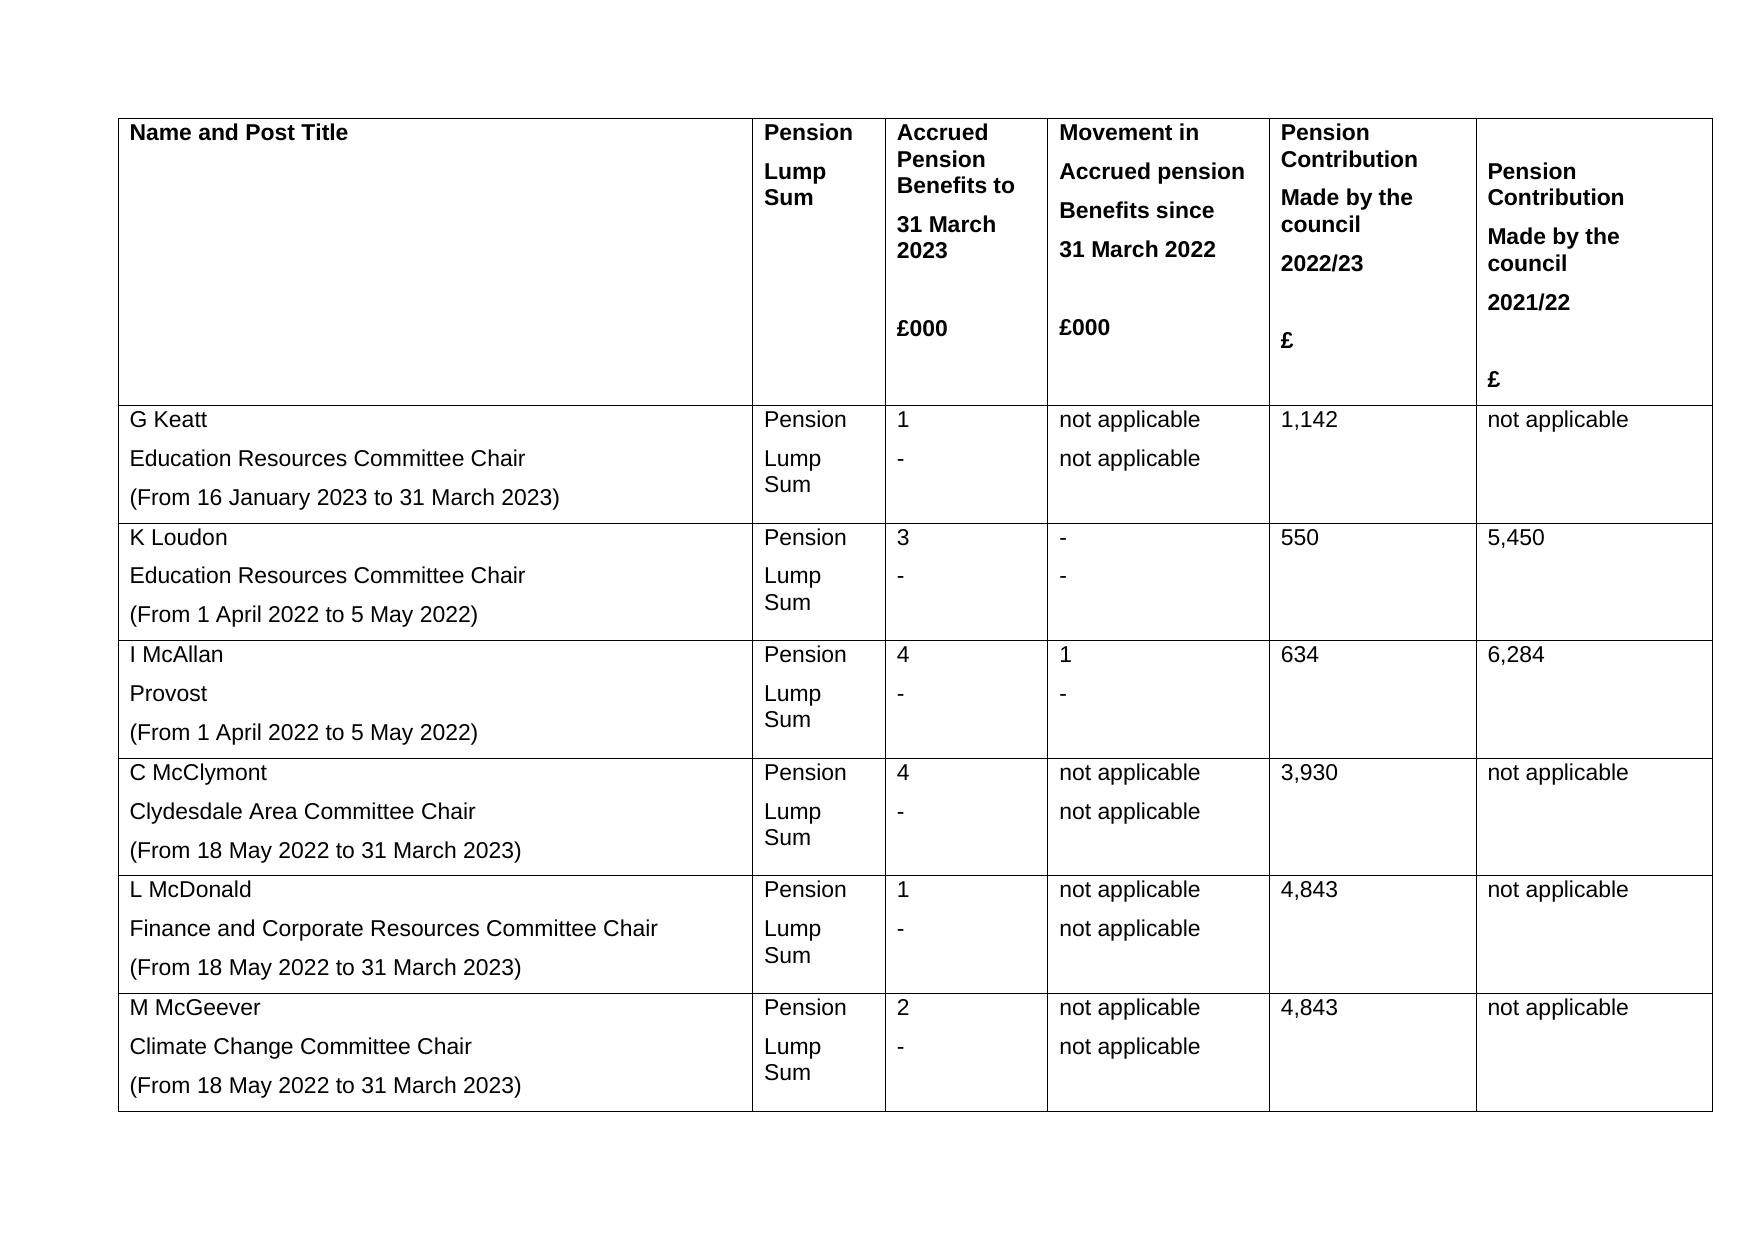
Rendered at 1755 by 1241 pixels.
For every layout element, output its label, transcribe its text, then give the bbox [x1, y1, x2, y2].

table_cell 3 - [886, 524, 1047, 640]
table_cell Pension Lump Sum [753, 876, 885, 993]
table_cell - - [1048, 524, 1269, 640]
table_cell not applicable not applicable [1048, 406, 1269, 523]
table_cell 634 [1270, 641, 1476, 758]
table_cell L McDonald Finance and Corporate Resources Committee Chair (From 18 May 2022 to 31 March 2023) [119, 876, 752, 993]
table_cell 4,843 [1270, 994, 1476, 1111]
table_cell not applicable not applicable [1048, 876, 1269, 993]
table_cell 4,843 [1270, 876, 1476, 993]
table_cell I McAllan Provost (From 1 April 2022 to 5 May 2022) [119, 641, 752, 758]
table_cell M McGeever Climate Change Committee Chair (From 18 May 2022 to 31 March 2023) [119, 994, 752, 1111]
table_cell not applicable [1477, 759, 1712, 875]
table_cell 550 [1270, 524, 1476, 640]
table_cell 6,284 [1477, 641, 1712, 758]
table_cell not applicable [1477, 876, 1712, 993]
table_header Pension Contribution Made by the council 2021/22 £ [1477, 119, 1712, 405]
table_cell Pension Lump Sum [753, 406, 885, 523]
table_header Accrued Pension Benefits to 31 March 2023 £000 [886, 119, 1047, 405]
table_cell K Loudon Education Resources Committee Chair (From 1 April 2022 to 5 May 2022) [119, 524, 752, 640]
table_cell G Keatt Education Resources Committee Chair (From 16 January 2023 to 31 March 2023) [119, 406, 752, 523]
table_cell not applicable [1477, 994, 1712, 1111]
table_cell 4 - [886, 641, 1047, 758]
table_cell Pension Lump Sum [753, 759, 885, 875]
table_cell 5,450 [1477, 524, 1712, 640]
table_cell not applicable [1477, 406, 1712, 523]
table_cell 2 - [886, 994, 1047, 1111]
table_cell 4 - [886, 759, 1047, 875]
table_header Movement in Accrued pension Benefits since 31 March 2022 £000 [1048, 119, 1269, 405]
table_cell 3,930 [1270, 759, 1476, 875]
table_cell Pension Lump Sum [753, 524, 885, 640]
table_cell 1 - [1048, 641, 1269, 758]
table_cell 1 - [886, 876, 1047, 993]
table_cell C McClymont Clydesdale Area Committee Chair (From 18 May 2022 to 31 March 2023) [119, 759, 752, 875]
table_cell Pension Lump Sum [753, 641, 885, 758]
table_cell not applicable not applicable [1048, 994, 1269, 1111]
table_header Pension Contribution Made by the council 2022/23 £ [1270, 119, 1476, 405]
table_cell 1,142 [1270, 406, 1476, 523]
table_header Name and Post Title [119, 119, 752, 405]
table_cell not applicable not applicable [1048, 759, 1269, 875]
table_cell 1 - [886, 406, 1047, 523]
table_cell Pension Lump Sum [753, 994, 885, 1111]
table_header Pension Lump Sum [753, 119, 885, 405]
